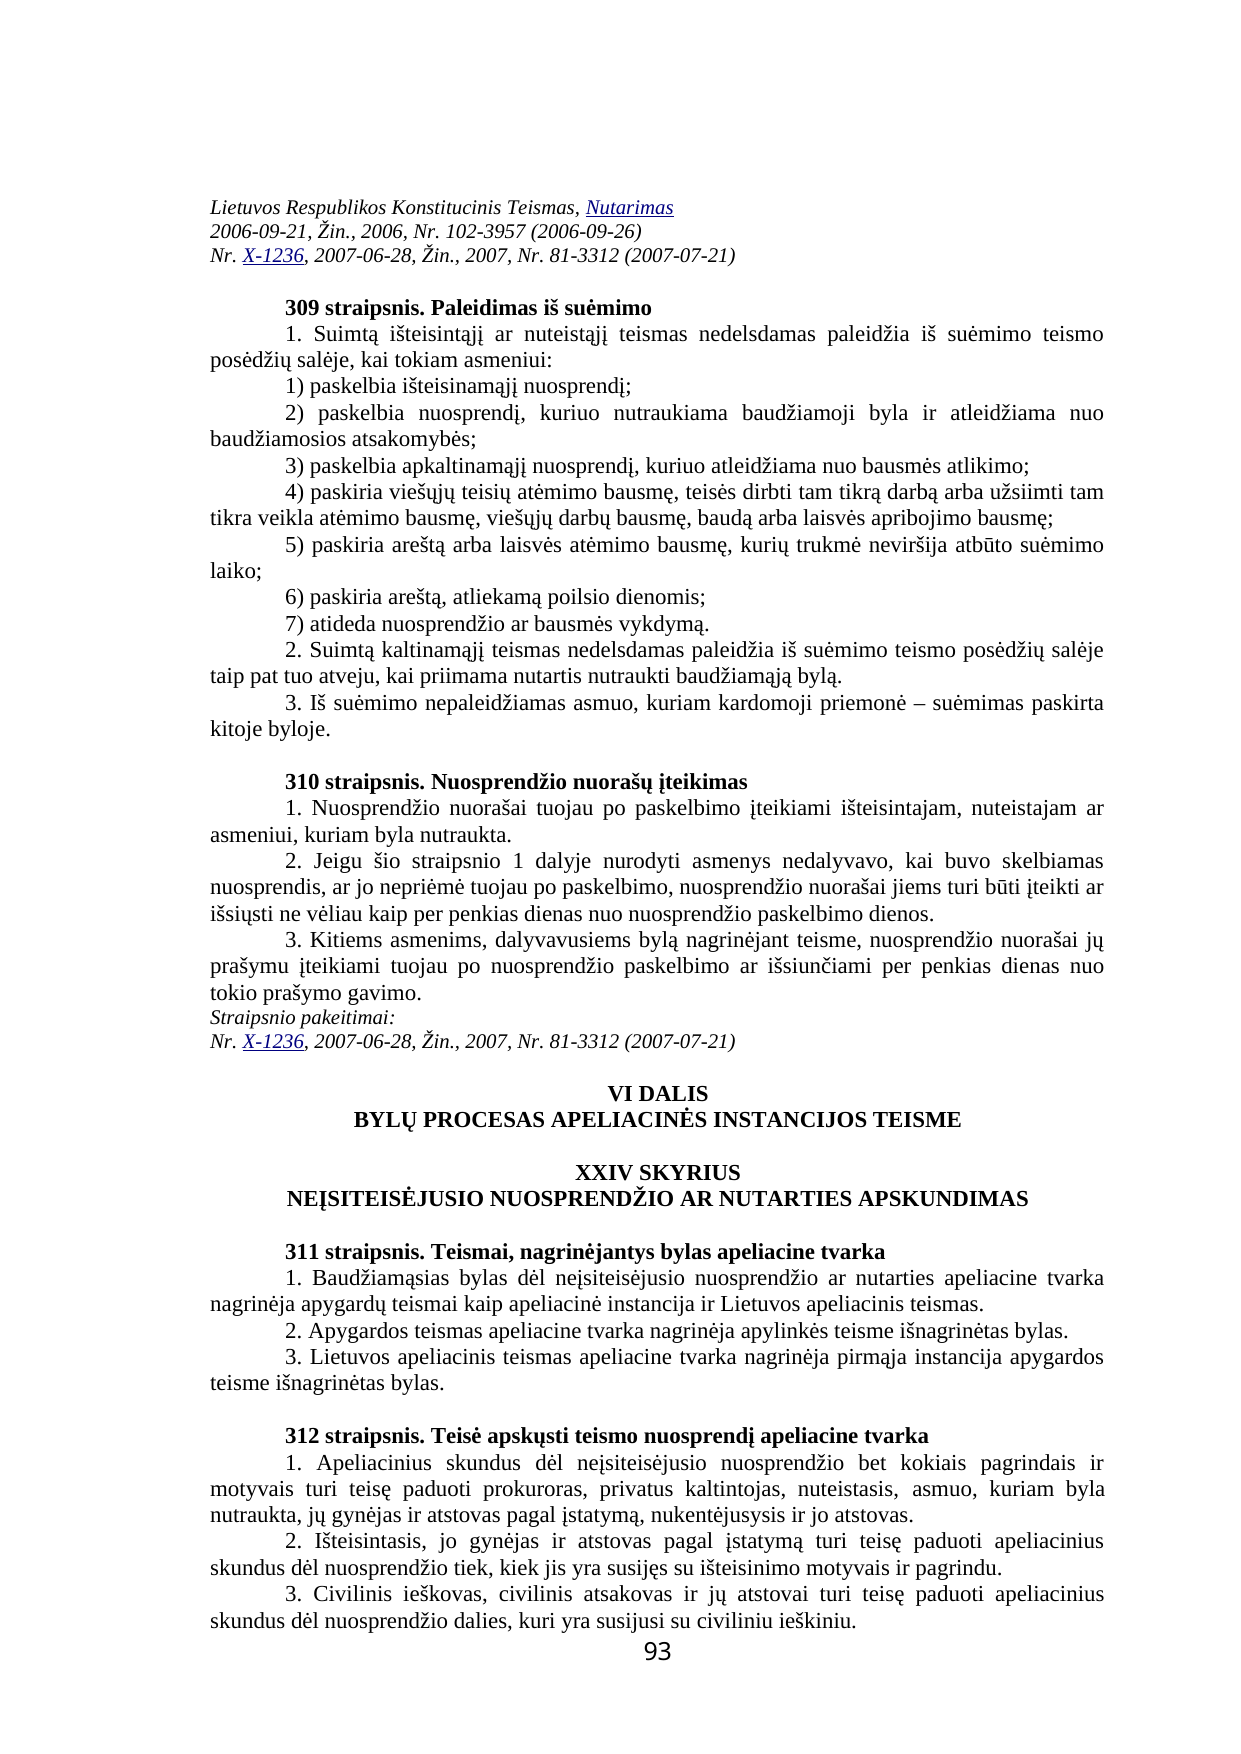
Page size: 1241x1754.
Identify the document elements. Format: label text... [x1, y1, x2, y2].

text 2. Apygardos teismas apeliacine tvarka nagrinėja apylinkės teisme išnagrinėtas bylas. [210, 1317, 1106, 1343]
text 2. Išteisintasis, jo gynėjas ir atstovas pagal įstatymą turi teisę paduoti apeliacinius skundus dėl nuosprendžio tiek, kiek jis yra susijęs su išteisinimo motyvais ir pagrindu. [210, 1528, 1106, 1580]
text 5) paskiria areštą arba laisvės atėmimo bausmę, kurių trukmė neviršija atbūto suėmimo laiko; [210, 531, 1106, 583]
text 1. Nuosprendžio nuorašai tuojau po paskelbimo įteikiami išteisintajam, nuteistajam ar asmeniui, kuriam byla nutraukta. [210, 794, 1106, 847]
text Lietuvos Respublikos Konstitucinis Teismas, Nutarimas [210, 195, 1106, 219]
text 1) paskelbia išteisinamąjį nuosprendį; [210, 373, 1106, 399]
text 3. Civilinis ieškovas, civilinis atsakovas ir jų atstovai turi teisę paduoti apeliacinius skundus dėl nuosprendžio dalies, kuri yra susijusi su civiliniu ieškiniu. [210, 1580, 1106, 1633]
text Nr. X-1236, 2007-06-28, Žin., 2007, Nr. 81-3312 (2007-07-21) [210, 243, 1106, 267]
text 7) atideda nuosprendžio ar bausmės vykdymą. [210, 610, 1106, 636]
subtitle VI dalis [210, 1079, 1106, 1106]
text 1. Suimtą išteisintąjį ar nuteistąjį teismas nedelsdamas paleidžia iš suėmimo teismo posėdžių salėje, kai tokiam asmeniui: [210, 320, 1106, 373]
text Straipsnio pakeitimai: [210, 1005, 1106, 1029]
text 309 straipsnis. Paleidimas iš suėmimo [210, 293, 1106, 320]
text 311 straipsnis. Teismai, nagrinėjantys bylas apeliacine tvarka [210, 1238, 1106, 1264]
text 3) paskelbia apkaltinamąjį nuosprendį, kuriuo atleidžiama nuo bausmės atlikimo; [210, 452, 1106, 478]
text 1. Apeliacinius skundus dėl neįsiteisėjusio nuosprendžio bet kokiais pagrindais ir motyvais turi teisę paduoti prokuroras, privatus kaltintojas, nuteistasis, asmuo, kuriam byla nutraukta, jų gynėjas ir atstovas pagal įstatymą, nukentėjusysis ir jo atstovas. [210, 1448, 1106, 1528]
text 3. Iš suėmimo nepaleidžiamas asmuo, kuriam kardomoji priemonė – suėmimas paskirta kitoje byloje. [210, 689, 1106, 742]
text 2) paskelbia nuosprendį, kuriuo nutraukiama baudžiamoji byla ir atleidžiama nuo baudžiamosios atsakomybės; [210, 399, 1106, 452]
text 4) paskiria viešųjų teisių atėmimo bausmę, teisės dirbti tam tikrą darbą arba užsiimti tam tikra veikla atėmimo bausmę, viešųjų darbų bausmę, baudą arba laisvės apribojimo bausmę; [210, 478, 1106, 531]
subtitle XXIV skyrius [210, 1159, 1106, 1185]
text 3. Kitiems asmenims, dalyvavusiems bylą nagrinėjant teisme, nuosprendžio nuorašai jų prašymu įteikiami tuojau po nuosprendžio paskelbimo ar išsiunčiami per penkias dienas nuo tokio prašymo gavimo. [210, 926, 1106, 1005]
text 312 straipsnis. Teisė apskųsti teismo nuosprendį apeliacine tvarka [210, 1422, 1106, 1448]
text 1. Baudžiamąsias bylas dėl neįsiteisėjusio nuosprendžio ar nutarties apeliacine tvarka nagrinėja apygardų teismai kaip apeliacinė instancija ir Lietuvos apeliacinis teismas. [210, 1264, 1106, 1317]
text 2. Jeigu šio straipsnio 1 dalyje nurodyti asmenys nedalyvavo, kai buvo skelbiamas nuosprendis, ar jo nepriėmė tuojau po paskelbimo, nuosprendžio nuorašai jiems turi būti įteikti ar išsiųsti ne vėliau kaip per penkias dienas nuo nuosprendžio paskelbimo dienos. [210, 847, 1106, 926]
text 3. Lietuvos apeliacinis teismas apeliacine tvarka nagrinėja pirmąja instancija apygardos teisme išnagrinėtas bylas. [210, 1343, 1106, 1396]
text Bylų procesas apeliacinės instancijos teisme [210, 1106, 1106, 1132]
text Neįsiteisėjusio nuosprendžio ar nutarties apskundimas [210, 1185, 1106, 1211]
text 310 straipsnis. Nuosprendžio nuorašų įteikimas [210, 768, 1106, 794]
text 6) paskiria areštą, atliekamą poilsio dienomis; [210, 583, 1106, 610]
text Nr. X-1236, 2007-06-28, Žin., 2007, Nr. 81-3312 (2007-07-21) [210, 1029, 1106, 1053]
text 2. Suimtą kaltinamąjį teismas nedelsdamas paleidžia iš suėmimo teismo posėdžių salėje taip pat tuo atveju, kai priimama nutartis nutraukti baudžiamąją bylą. [210, 636, 1106, 689]
text 2006-09-21, Žin., 2006, Nr. 102-3957 (2006-09-26) [210, 219, 1106, 243]
